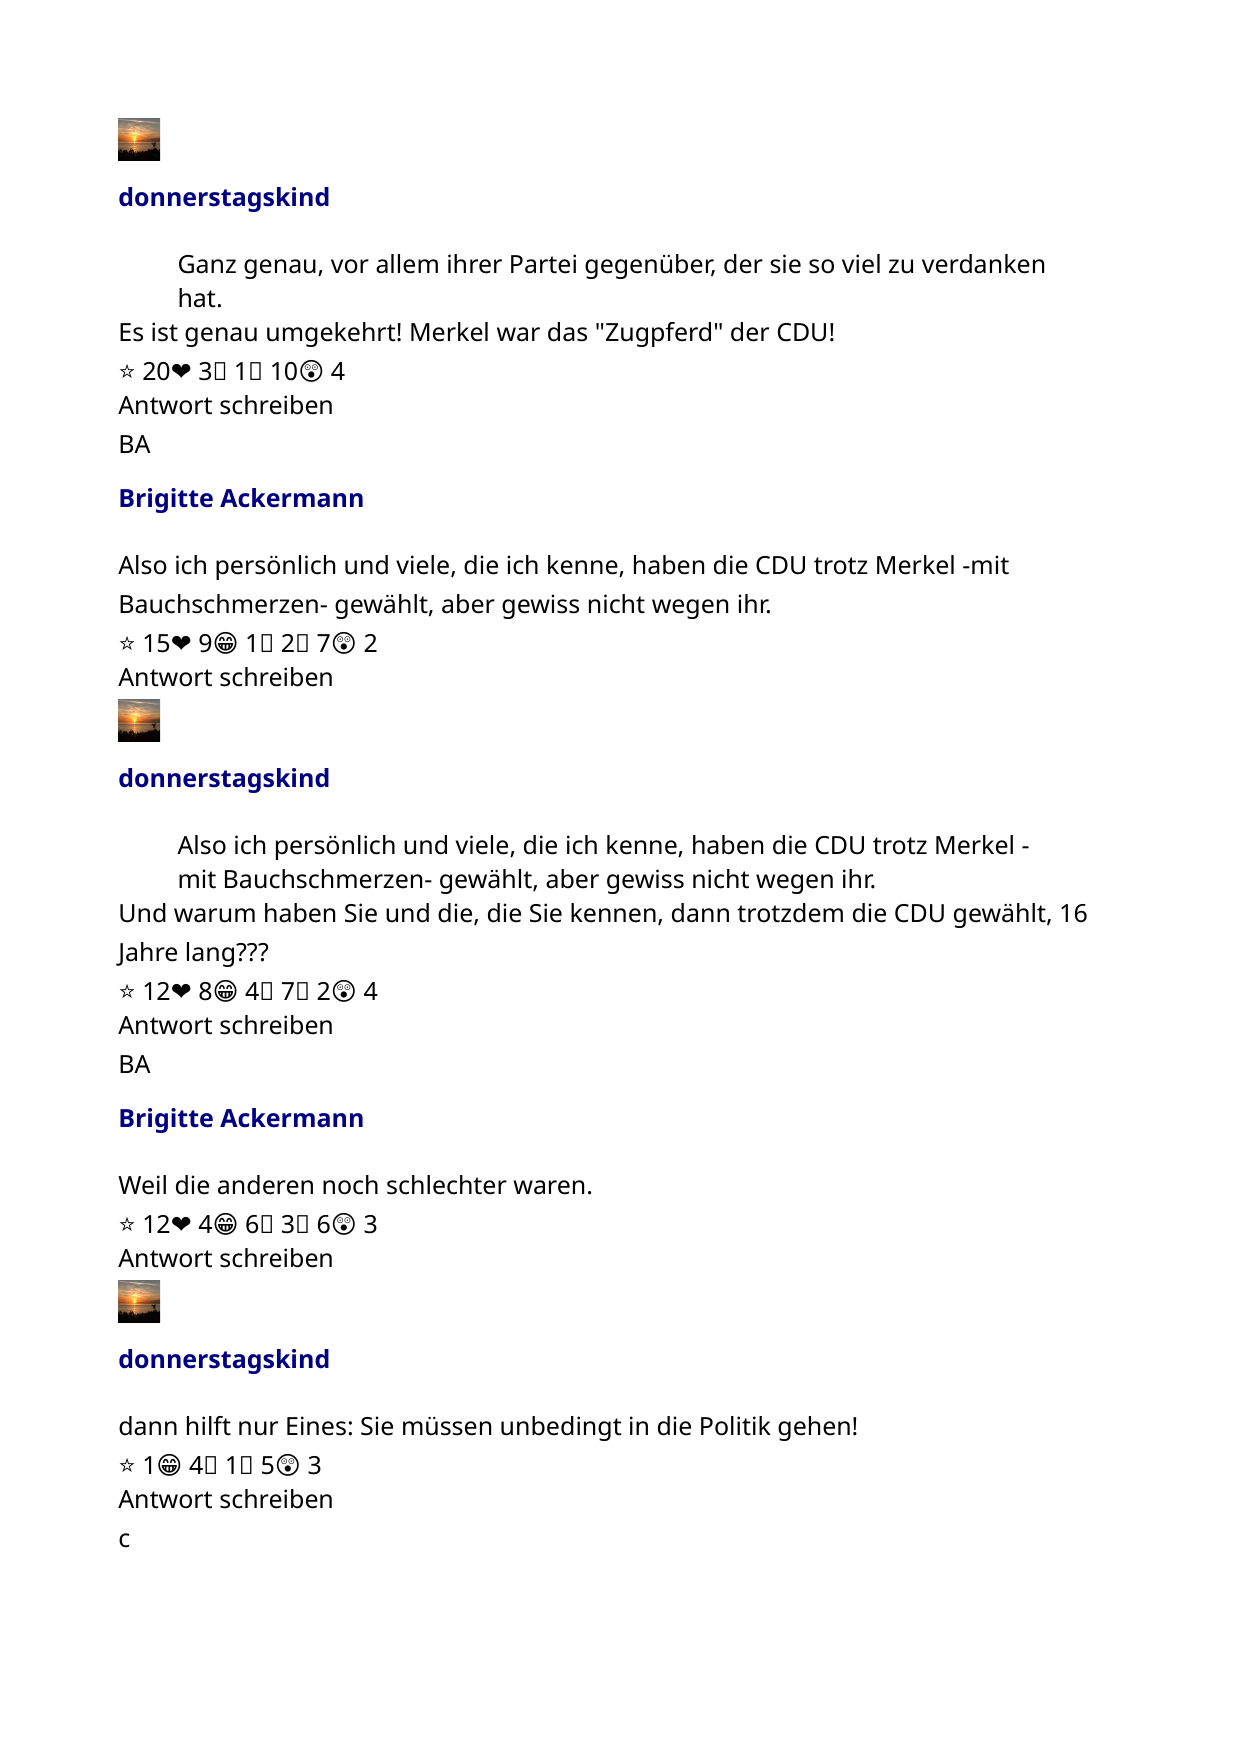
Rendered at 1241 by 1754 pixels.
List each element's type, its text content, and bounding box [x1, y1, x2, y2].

text Weil die anderen noch schlechter waren. [118, 1168, 1122, 1202]
text Also ich persönlich und viele, die ich kenne, haben die CDU trotz Merkel -mit Bauchschmerzen- gewählt, aber gewiss nicht wegen ihr. [177, 827, 1063, 895]
text Antwort schreiben [118, 1482, 1122, 1516]
text Es ist genau umgekehrt! Merkel war das "Zugpferd" der CDU! [118, 314, 1122, 348]
subtitle donnerstagskind [118, 760, 1122, 794]
picture [118, 118, 161, 161]
picture [118, 699, 161, 742]
text ⭐️ 12❤️ 8😁 4🙁 7🤨 2😲 4 [118, 974, 1122, 1008]
subtitle donnerstagskind [118, 179, 1122, 213]
subtitle Brigitte Ackermann [118, 481, 1122, 514]
text Ganz genau, vor allem ihrer Partei gegenüber, der sie so viel zu verdanken hat. [177, 246, 1063, 314]
text Antwort schreiben [118, 388, 1122, 422]
text ⭐️ 20❤️ 3🙁 1🤨 10😲 4 [118, 353, 1122, 388]
text dann hilft nur Eines: Sie müssen unbedingt in die Politik gehen! [118, 1408, 1122, 1442]
text c [118, 1521, 1122, 1555]
text Antwort schreiben [118, 1008, 1122, 1042]
subtitle Brigitte Ackermann [118, 1101, 1122, 1135]
text ⭐️ 15❤️ 9😁 1🙁 2🤨 7😲 2 [118, 626, 1122, 660]
text BA [118, 1047, 1122, 1081]
text ⭐️ 1😁 4🙁 1🤨 5😲 3 [118, 1447, 1122, 1482]
text Also ich persönlich und viele, die ich kenne, haben die CDU trotz Merkel -mit Bauchschmerzen- gewählt, aber gewiss nicht wegen ihr. [118, 548, 1122, 621]
subtitle donnerstagskind [118, 1341, 1122, 1375]
text Antwort schreiben [118, 1241, 1122, 1275]
picture [118, 1280, 161, 1323]
text Und warum haben Sie und die, die Sie kennen, dann trotzdem die CDU gewählt, 16 Jahre lang??? [118, 895, 1122, 969]
text Antwort schreiben [118, 660, 1122, 694]
text ⭐️ 12❤️ 4😁 6🙁 3🤨 6😲 3 [118, 1207, 1122, 1241]
text BA [118, 427, 1122, 461]
